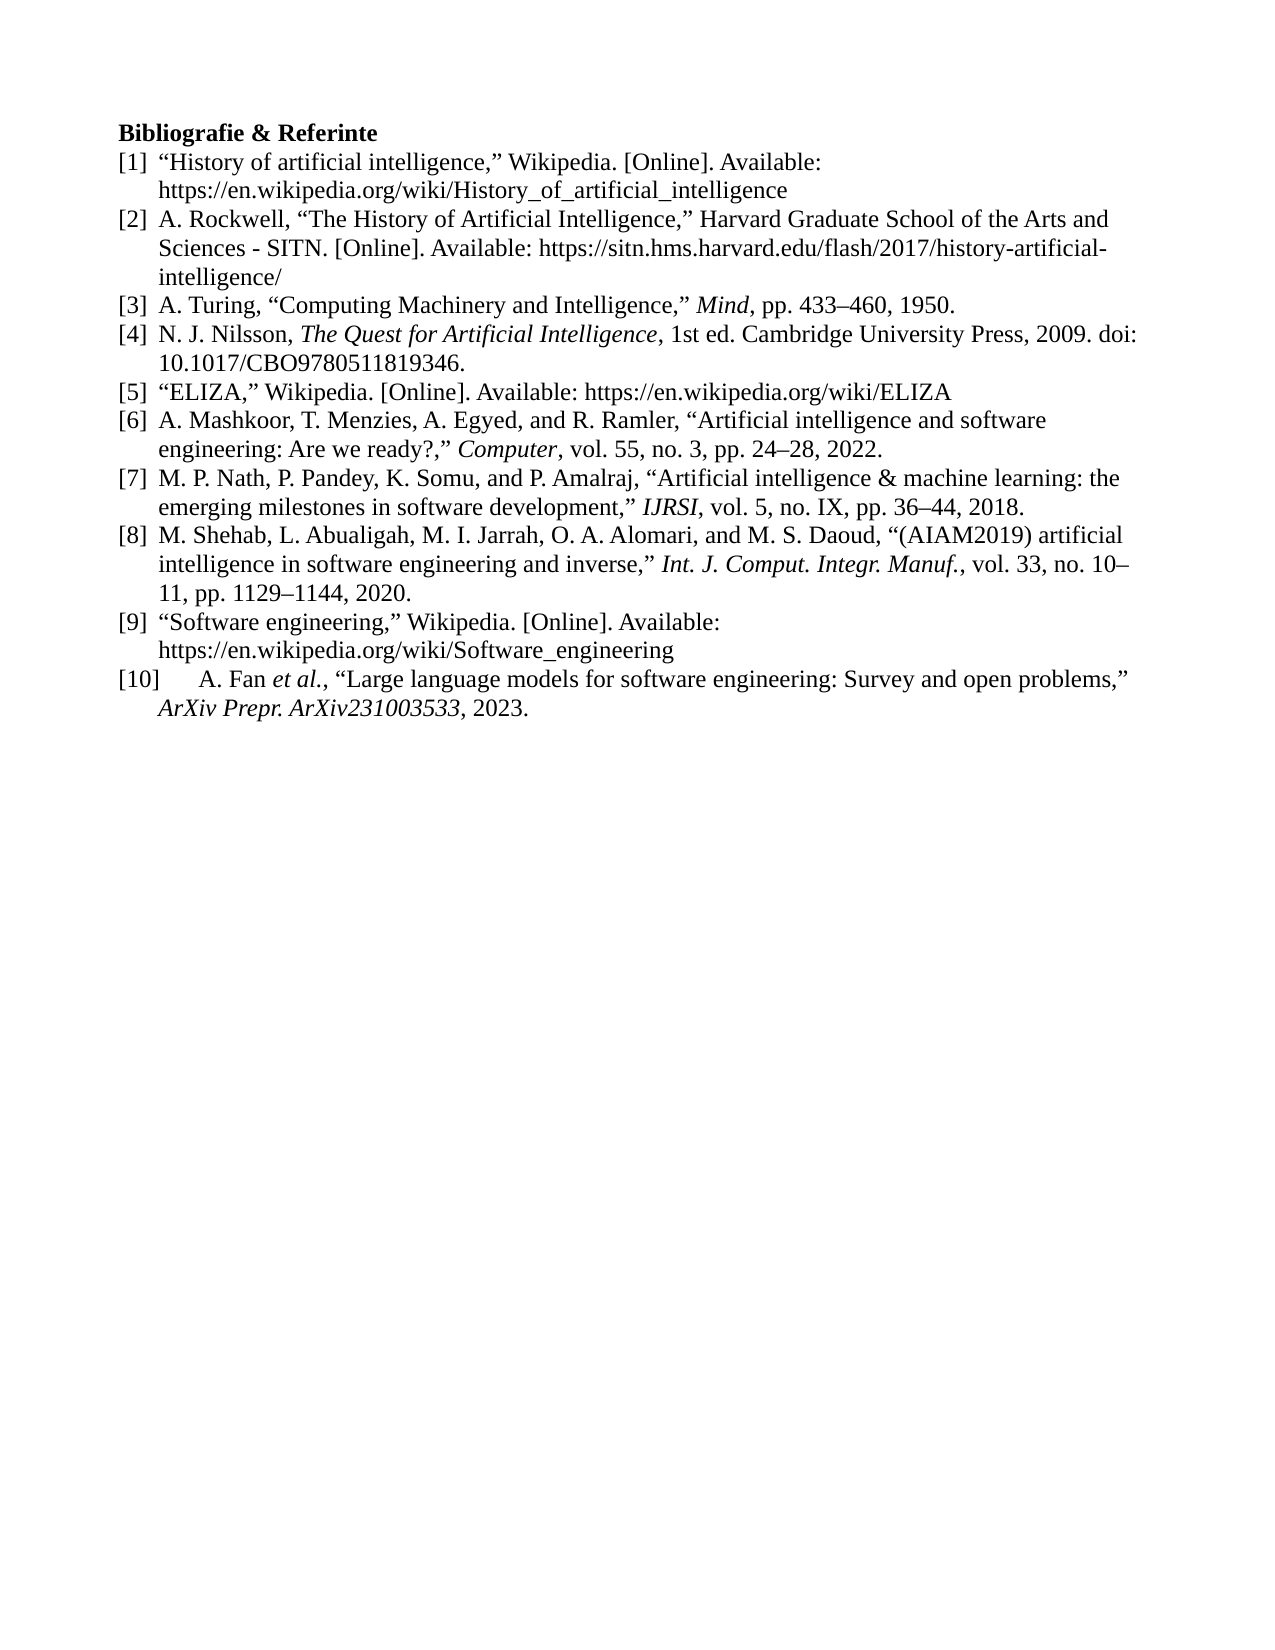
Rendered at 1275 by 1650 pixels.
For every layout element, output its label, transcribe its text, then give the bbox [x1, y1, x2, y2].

text [7] M. P. Nath, P. Pandey, K. Somu, and P. Amalraj, “Artificial intelligence & machine learning: the emerging milestones in software development,” IJRSI, vol. 5, no. IX, pp. 36–44, 2018. [118, 463, 1157, 521]
text [10] A. Fan et al., “Large language models for software engineering: Survey and open problems,” ArXiv Prepr. ArXiv231003533, 2023. [118, 664, 1157, 722]
text [9] “Software engineering,” Wikipedia. [Online]. Available: https://en.wikipedia.org/wiki/Software_engineering [118, 607, 1157, 664]
text [5] “ELIZA,” Wikipedia. [Online]. Available: https://en.wikipedia.org/wiki/ELIZA [118, 377, 1157, 406]
text [4] N. J. Nilsson, The Quest for Artificial Intelligence, 1st ed. Cambridge University Press, 2009. doi: 10.1017/CBO9780511819346. [118, 319, 1157, 377]
text [8] M. Shehab, L. Abualigah, M. I. Jarrah, O. A. Alomari, and M. S. Daoud, “(AIAM2019) artificial intelligence in software engineering and inverse,” Int. J. Comput. Integr. Manuf., vol. 33, no. 10–11, pp. 1129–1144, 2020. [118, 521, 1157, 607]
text [6] A. Mashkoor, T. Menzies, A. Egyed, and R. Ramler, “Artificial intelligence and software engineering: Are we ready?,” Computer, vol. 55, no. 3, pp. 24–28, 2022. [118, 406, 1157, 463]
text Bibliografie & Referinte [118, 118, 623, 147]
text [2] A. Rockwell, “The History of Artificial Intelligence,” Harvard Graduate School of the Arts and Sciences - SITN. [Online]. Available: https://sitn.hms.harvard.edu/flash/2017/history-artificial-intelligence/ [118, 204, 1157, 291]
text [1] “History of artificial intelligence,” Wikipedia. [Online]. Available: https://en.wikipedia.org/wiki/History_of_artificial_intelligence [118, 147, 1157, 204]
text [3] A. Turing, “Computing Machinery and Intelligence,” Mind, pp. 433–460, 1950. [118, 291, 1157, 319]
